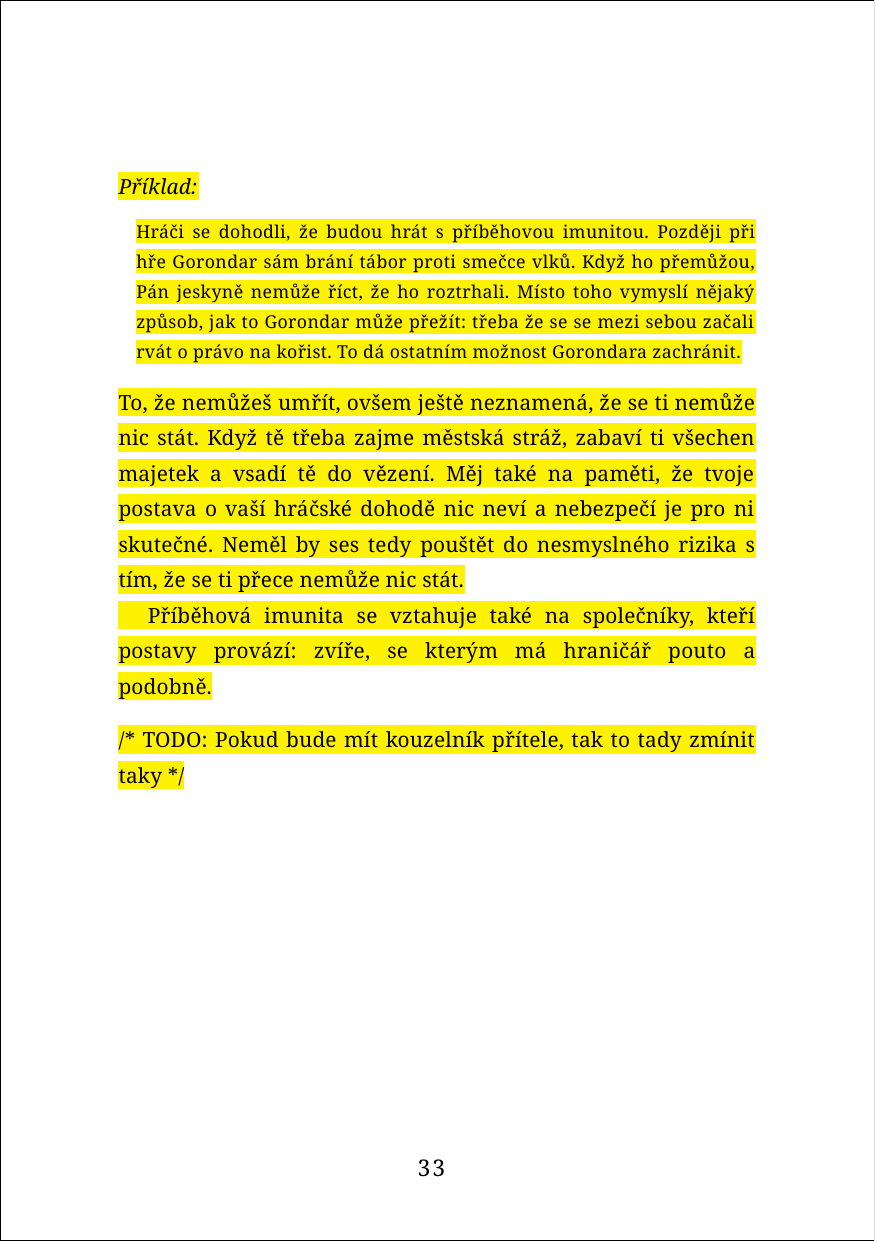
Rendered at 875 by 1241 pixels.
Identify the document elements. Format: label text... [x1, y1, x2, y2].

text Příklad: [118, 172, 756, 200]
text Hráči se dohodli, že budou hrát s příběhovou imunitou. Později při hře Gorondar sám brání tábor proti smečce vlků. Když ho přemůžou, Pán jeskyně nemůže říct, že ho roztrhali. Místo toho vymyslí nějaký způsob, jak to Gorondar může přežít: třeba že se se mezi sebou začali rvát o právo na kořist. To dá ostatním možnost Gorondara zachránit. [136, 219, 756, 364]
text /* TODO: Pokud bude mít kouzelník přítele, tak to tady zmínit taky */ [118, 725, 756, 789]
text To, že nemůžeš umřít, ovšem ještě neznamená, že se ti nemůže nic stát. Když tě třeba zajme městská stráž, zabaví ti všechen majetek a vsadí tě do vězení. Měj také na paměti, že tvoje postava o vaší hráčské dohodě nic neví a nebezpečí je pro ni skutečné. Neměl by ses tedy pouštět do nesmyslného rizika s tím, že se ti přece nemůže nic stát. Příběhová imunita se vztahuje také na společníky, kteří postavy provází: zvíře, se kterým má hraničář pouto a podobně. [118, 388, 756, 700]
